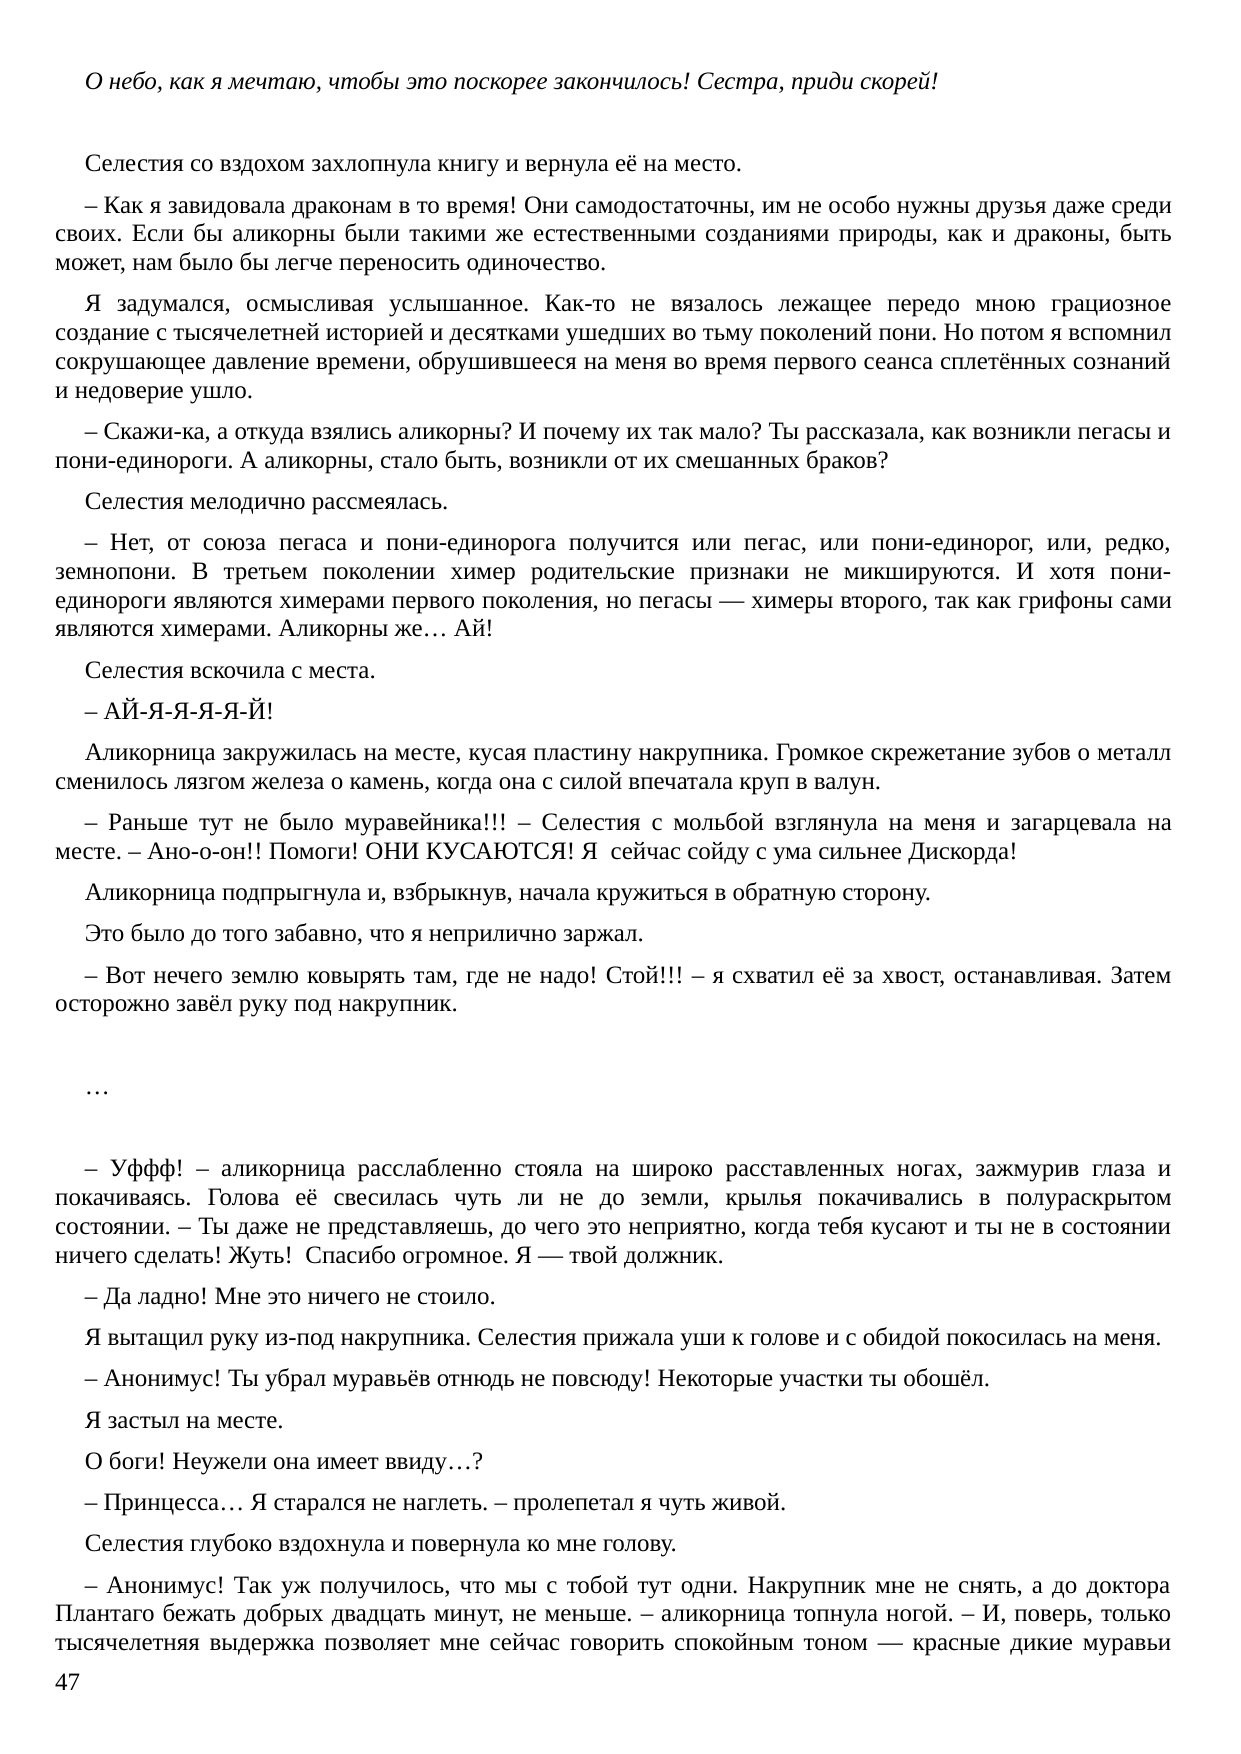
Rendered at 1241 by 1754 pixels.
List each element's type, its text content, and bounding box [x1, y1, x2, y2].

text – Нет, от союза пегаса и пони-единорога получится или пегас, или пони-единорог, или, редко, земнопони. В третьем поколении химер родительские признаки не микшируются. И хотя пони-единороги являются химерами первого поколения, но пегасы — химеры второго, так как грифоны сами являются химерами. Аликорны же… Ай! [55, 527, 1173, 642]
text – Анонимус! Ты убрал муравьёв отнюдь не повсюду! Некоторые участки ты обошёл. [55, 1363, 1173, 1392]
text Это было до того забавно, что я неприлично заржал. [55, 918, 1173, 947]
text Я задумался, осмысливая услышанное. Как-то не вязалось лежащее передо мною грациозное создание с тысячелетней историей и десятками ушедших во тьму поколений пони. Но потом я вспомнил сокрушающее давление времени, обрушившееся на меня во время первого сеанса сплетённых сознаний и недоверие ушло. [55, 288, 1173, 403]
text О боги! Неужели она имеет ввиду…? [55, 1446, 1173, 1475]
text – Вот нечего землю ковырять там, где не надо! Стой!!! – я схватил её за хвост, останавливая. Затем осторожно завёл руку под накрупник. [55, 960, 1173, 1017]
text Я застыл на месте. [55, 1405, 1173, 1433]
text О небо, как я мечтаю, чтобы это поскорее закончилось! Сестра, приди скорей! [55, 66, 1173, 95]
text … [55, 1071, 1173, 1100]
text – Анонимус! Так уж получилось, что мы с тобой тут одни. Накрупник мне не снять, а до доктора Плантаго бежать добрых двадцать минут, не меньше. – аликорница топнула ногой. – И, поверь, только тысячелетняя выдержка позволяет мне сейчас говорить спокойным тоном — красные дикие муравьи [55, 1570, 1173, 1656]
text – Как я завидовала драконам в то время! Они самодостаточны, им не особо нужны друзья даже среди своих. Если бы аликорны были такими же естественными созданиями природы, как и драконы, быть может, нам было бы легче переносить одиночество. [55, 190, 1173, 276]
text – АЙ-Я-Я-Я-Я-Й! [55, 696, 1173, 725]
text Аликорница закружилась на месте, кусая пластину накрупника. Громкое скрежетание зубов о металл сменилось лязгом железа о камень, когда она с силой впечатала круп в валун. [55, 737, 1173, 795]
text Селестия глубоко вздохнула и повернула ко мне голову. [55, 1528, 1173, 1557]
text – Уффф! – аликорница расслабленно стояла на широко расставленных ногах, зажмурив глаза и покачиваясь. Голова её свесилась чуть ли не до земли, крылья покачивались в полураскрытом состоянии. – Ты даже не представляешь, до чего это неприятно, когда тебя кусают и ты не в состоянии ничего сделать! Жуть! Спасибо огромное. Я — твой должник. [55, 1153, 1173, 1268]
text – Раньше тут не было муравейника!!! – Селестия с мольбой взглянула на меня и загарцевала на месте. – Ано-о-он!! Помоги! ОНИ КУСАЮТСЯ! Я сейчас сойду с ума сильнее Дискорда! [55, 807, 1173, 865]
text Селестия вскочила с места. [55, 655, 1173, 683]
text – Да ладно! Мне это ничего не стоило. [55, 1281, 1173, 1310]
text Я вытащил руку из-под накрупника. Селестия прижала уши к голове и с обидой покосилась на меня. [55, 1322, 1173, 1351]
text – Принцесса… Я старался не наглеть. – пролепетал я чуть живой. [55, 1487, 1173, 1516]
text Селестия со вздохом захлопнула книгу и вернула её на место. [55, 148, 1173, 177]
text Аликорница подпрыгнула и, взбрыкнув, начала кружиться в обратную сторону. [55, 877, 1173, 906]
text Селестия мелодично рассмеялась. [55, 486, 1173, 515]
text – Скажи-ка, а откуда взялись аликорны? И почему их так мало? Ты рассказала, как возникли пегасы и пони-единороги. А аликорны, стало быть, возникли от их смешанных браков? [55, 416, 1173, 473]
